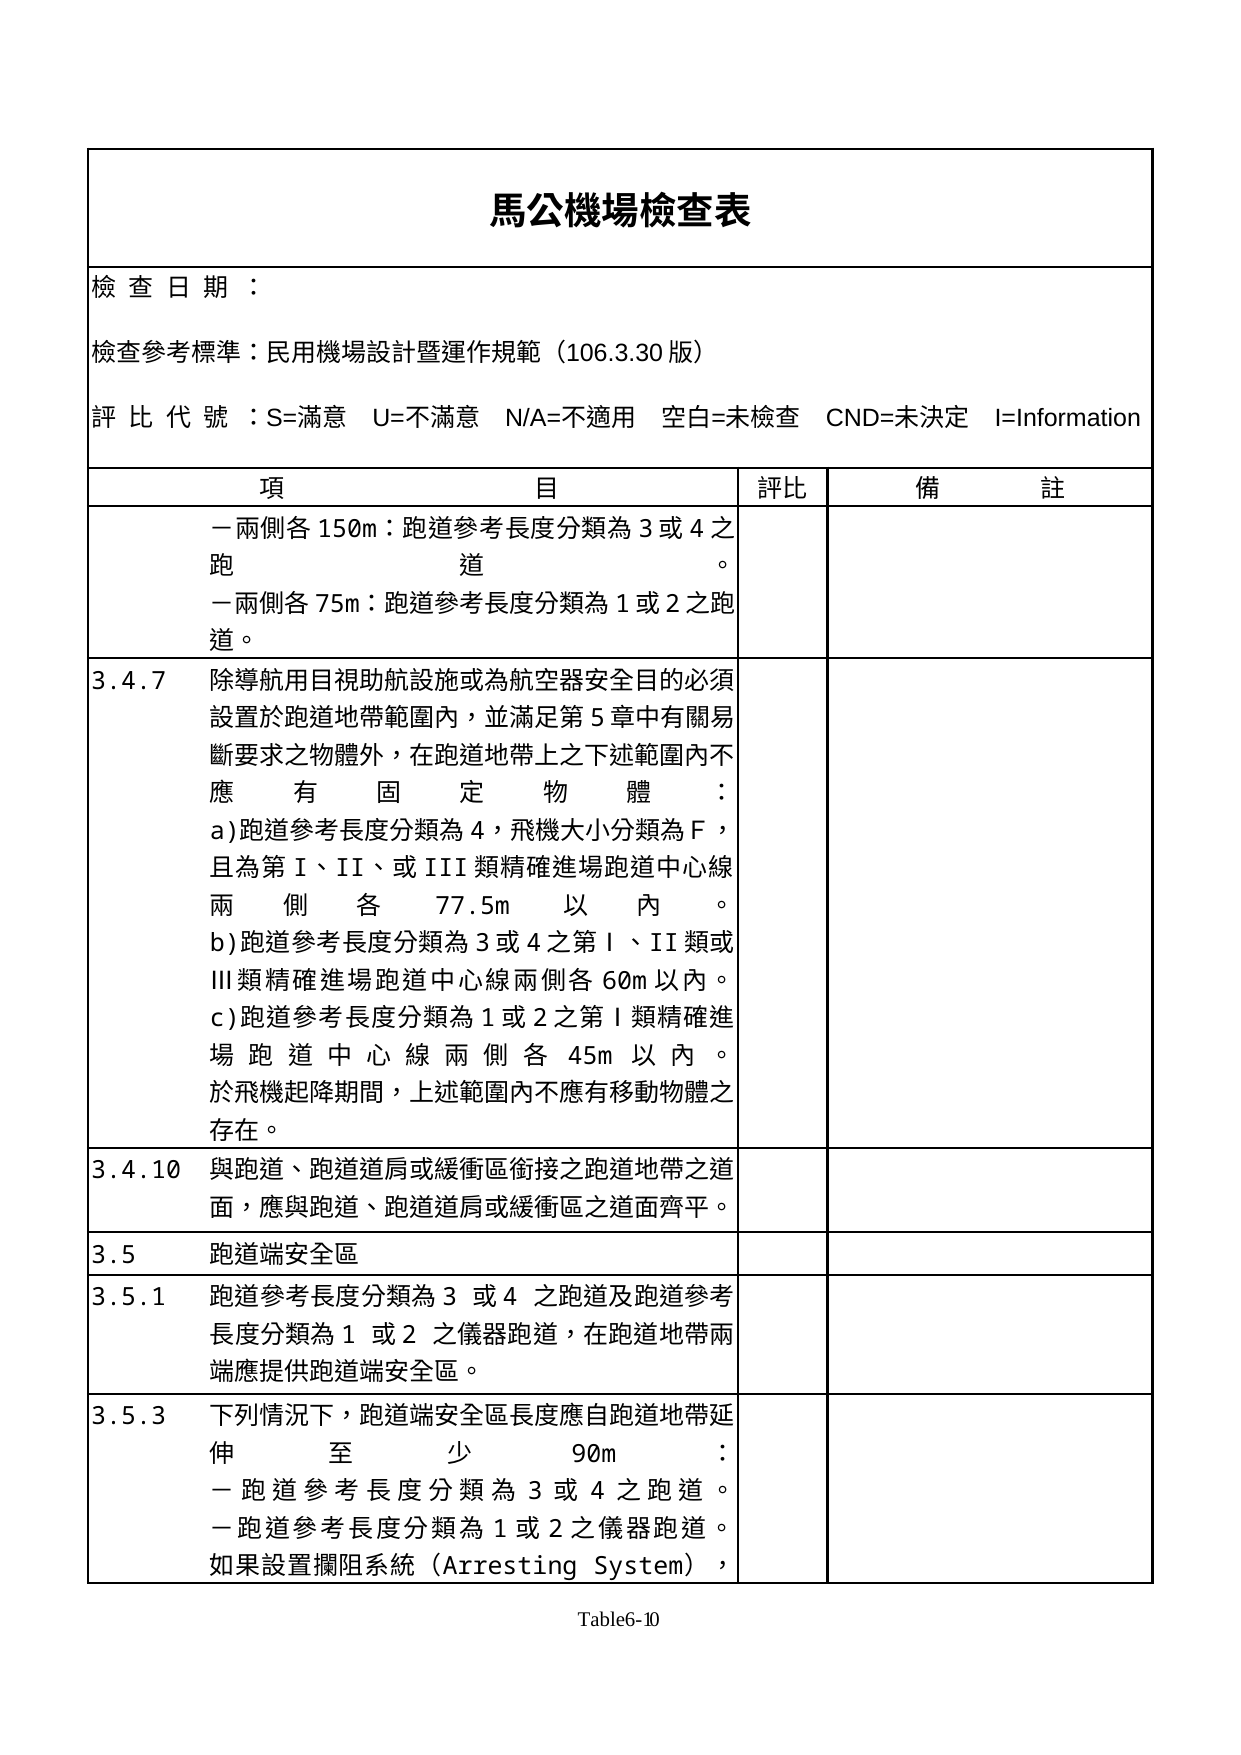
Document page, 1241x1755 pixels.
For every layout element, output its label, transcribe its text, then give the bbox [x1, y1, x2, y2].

table_cell [89, 469, 207, 505]
table_cell 3.4.7 [89, 659, 207, 1147]
table_cell [829, 1149, 1151, 1231]
table_cell 項 目 [207, 469, 737, 505]
table_cell 3.5.3 [89, 1395, 207, 1582]
table_cell [739, 1233, 826, 1274]
table_cell [829, 1233, 1151, 1274]
table_cell 除導航用目視助航設施或為航空器安全目的必須設置於跑道地帶範圍內，並滿足第5章中有關易斷要求之物體外，在跑道地帶上之下述範圍內不應有固定物體： a)跑道參考長度分類為4，飛機大小分類為Ｆ，且為第I、II、或III類精確進場跑道中心線兩側各77.5m以內。 b)跑道參考長度分類為3或4之第Ⅰ、II類或Ⅲ類精確進場跑道中心線兩側各60m以內。 c)跑道參考長度分類為1或2之第Ⅰ類精確進場跑道中心線兩側各45m以內。 於飛機起降期間，上述範圍內不應有移動物體之存在。 [207, 659, 737, 1147]
table_cell [829, 507, 1151, 657]
table_cell 3.5.1 [89, 1276, 207, 1392]
table_cell 評比 [739, 469, 826, 505]
table_cell 3.4.10 [89, 1149, 207, 1231]
table_cell 3.5 [89, 1233, 207, 1274]
table_cell 跑道端安全區 [207, 1233, 737, 1274]
table_cell [829, 1395, 1151, 1582]
table_cell 備 註 [829, 469, 1151, 505]
table_cell 與跑道、跑道道肩或緩衝區銜接之跑道地帶之道面，應與跑道、跑道道肩或緩衝區之道面齊平。 [207, 1149, 737, 1231]
table_cell －兩側各150m：跑道參考長度分類為3或4之跑道。 －兩側各75m：跑道參考長度分類為1或2之跑道。 [207, 507, 737, 657]
table_cell [829, 1276, 1151, 1392]
table_header 馬公機場檢查表 [89, 150, 1151, 266]
table_cell 下列情況下，跑道端安全區長度應自跑道地帶延伸至少90m： －跑道參考長度分類為3或4之跑道。 －跑道參考長度分類為1或2之儀器跑道。 如果設置攔阻系統（Arresting System）， [207, 1395, 737, 1582]
table_cell [829, 659, 1151, 1147]
table_cell [739, 659, 826, 1147]
table_cell [739, 1276, 826, 1392]
table_cell [739, 1149, 826, 1231]
table_cell [89, 507, 207, 657]
table_cell [739, 507, 826, 657]
table_cell [739, 1395, 826, 1582]
table_cell 檢 查 日 期 ： 檢查參考標準：民用機場設計暨運作規範（106.3.30版） 評 比 代 號 ：S=滿意 U=不滿意 N/A=不適用 空白=未檢查 CND=未決定 I=Information [89, 268, 1151, 467]
table_cell 跑道參考長度分類為3 或4 之跑道及跑道參考長度分類為1 或2 之儀器跑道，在跑道地帶兩端應提供跑道端安全區。 [207, 1276, 737, 1392]
